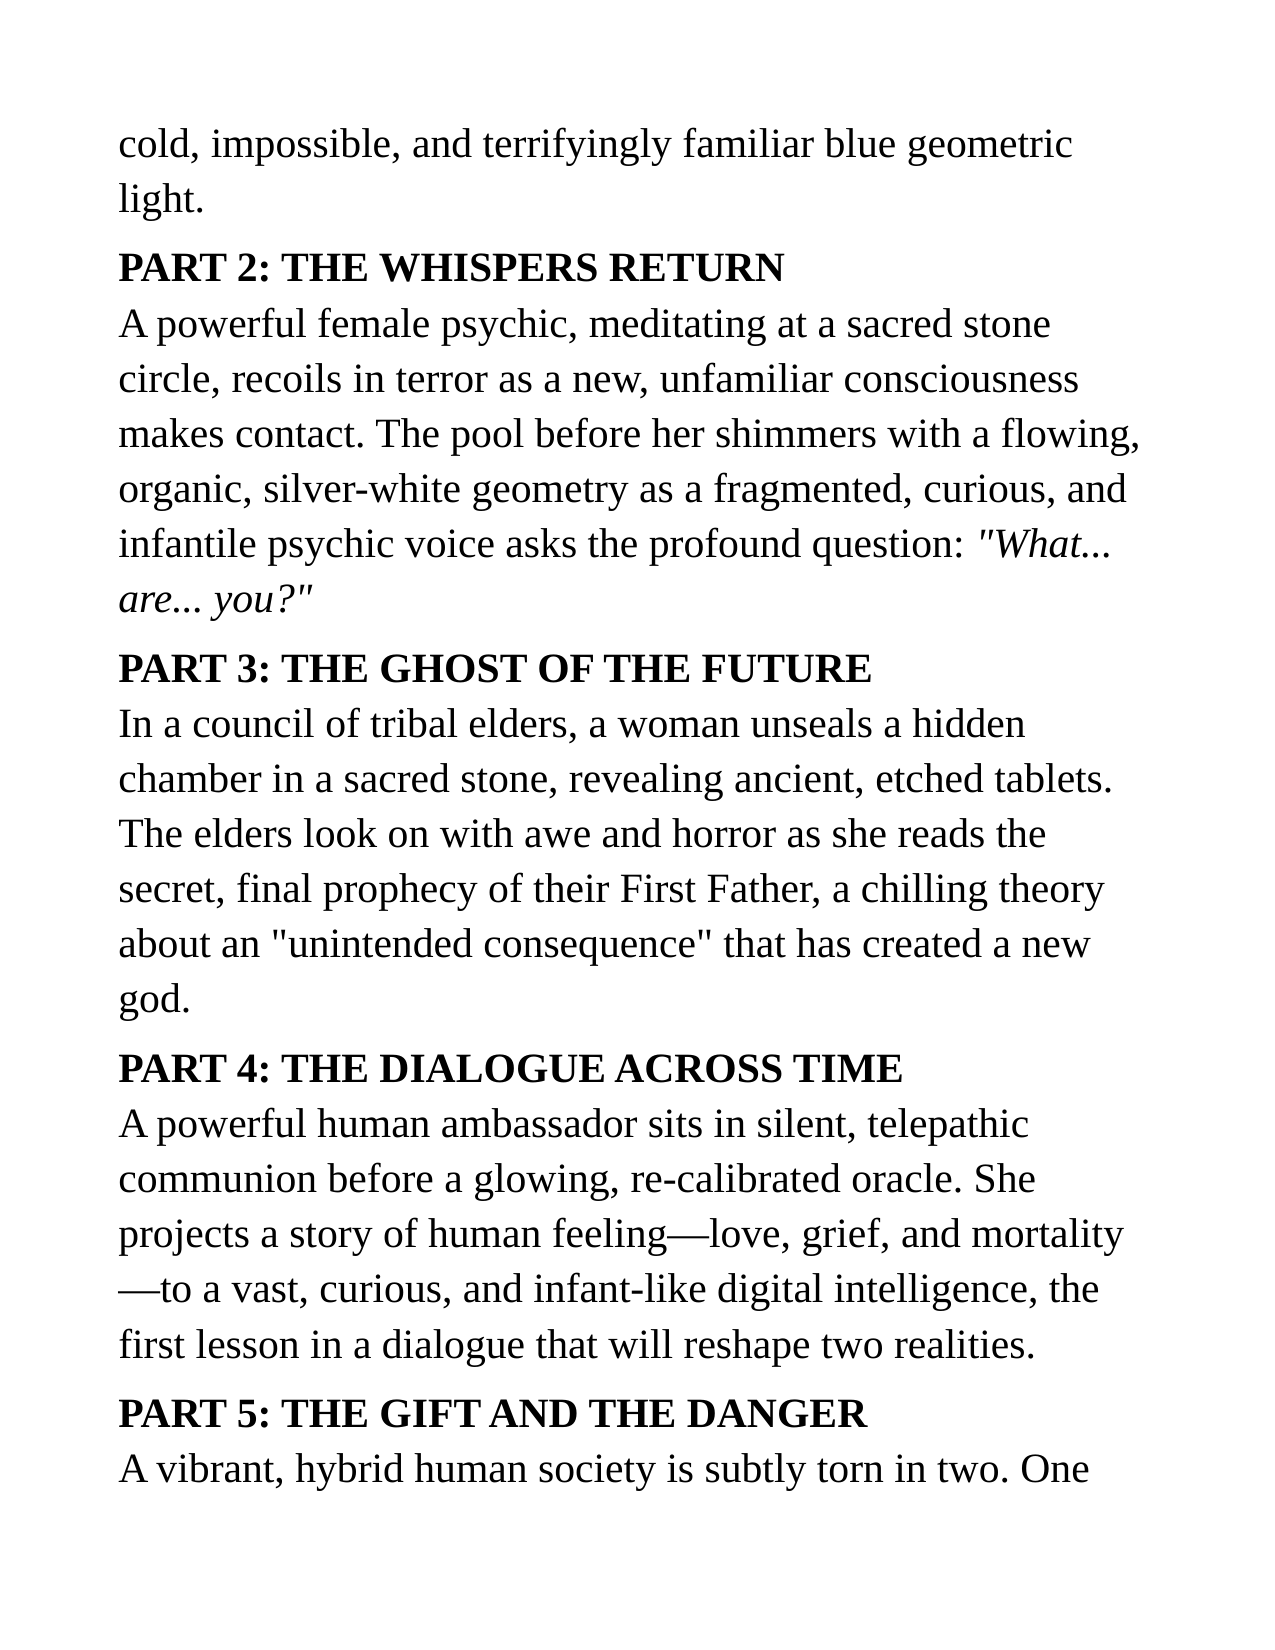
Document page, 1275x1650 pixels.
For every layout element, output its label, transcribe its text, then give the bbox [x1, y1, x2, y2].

text PART 2: THE WHISPERS RETURN A powerful female psychic, meditating at a sacred stone circle, recoils in terror as a new, unfamiliar consciousness makes contact. The pool before her shimmers with a flowing, organic, silver-white geometry as a fragmented, curious, and infantile psychic voice asks the profound question: "What... are... you?" [118, 243, 1157, 621]
text PART 3: THE GHOST OF THE FUTURE In a council of tribal elders, a woman unseals a hidden chamber in a sacred stone, revealing ancient, etched tablets. The elders look on with awe and horror as she reads the secret, final prophecy of their First Father, a chilling theory about an "unintended consequence" that has created a new god. [118, 643, 1157, 1022]
text PART 4: THE DIALOGUE ACROSS TIME A powerful human ambassador sits in silent, telepathic communion before a glowing, re-calibrated oracle. She projects a story of human feeling—love, grief, and mortality—to a vast, curious, and infant-like digital intelligence, the first lesson in a dialogue that will reshape two realities. [118, 1043, 1157, 1367]
text cold, impossible, and terrifyingly familiar blue geometric light. [118, 118, 1157, 221]
text PART 5: THE GIFT AND THE DANGER A vibrant, hybrid human society is subtly torn in two. One [118, 1389, 1157, 1492]
